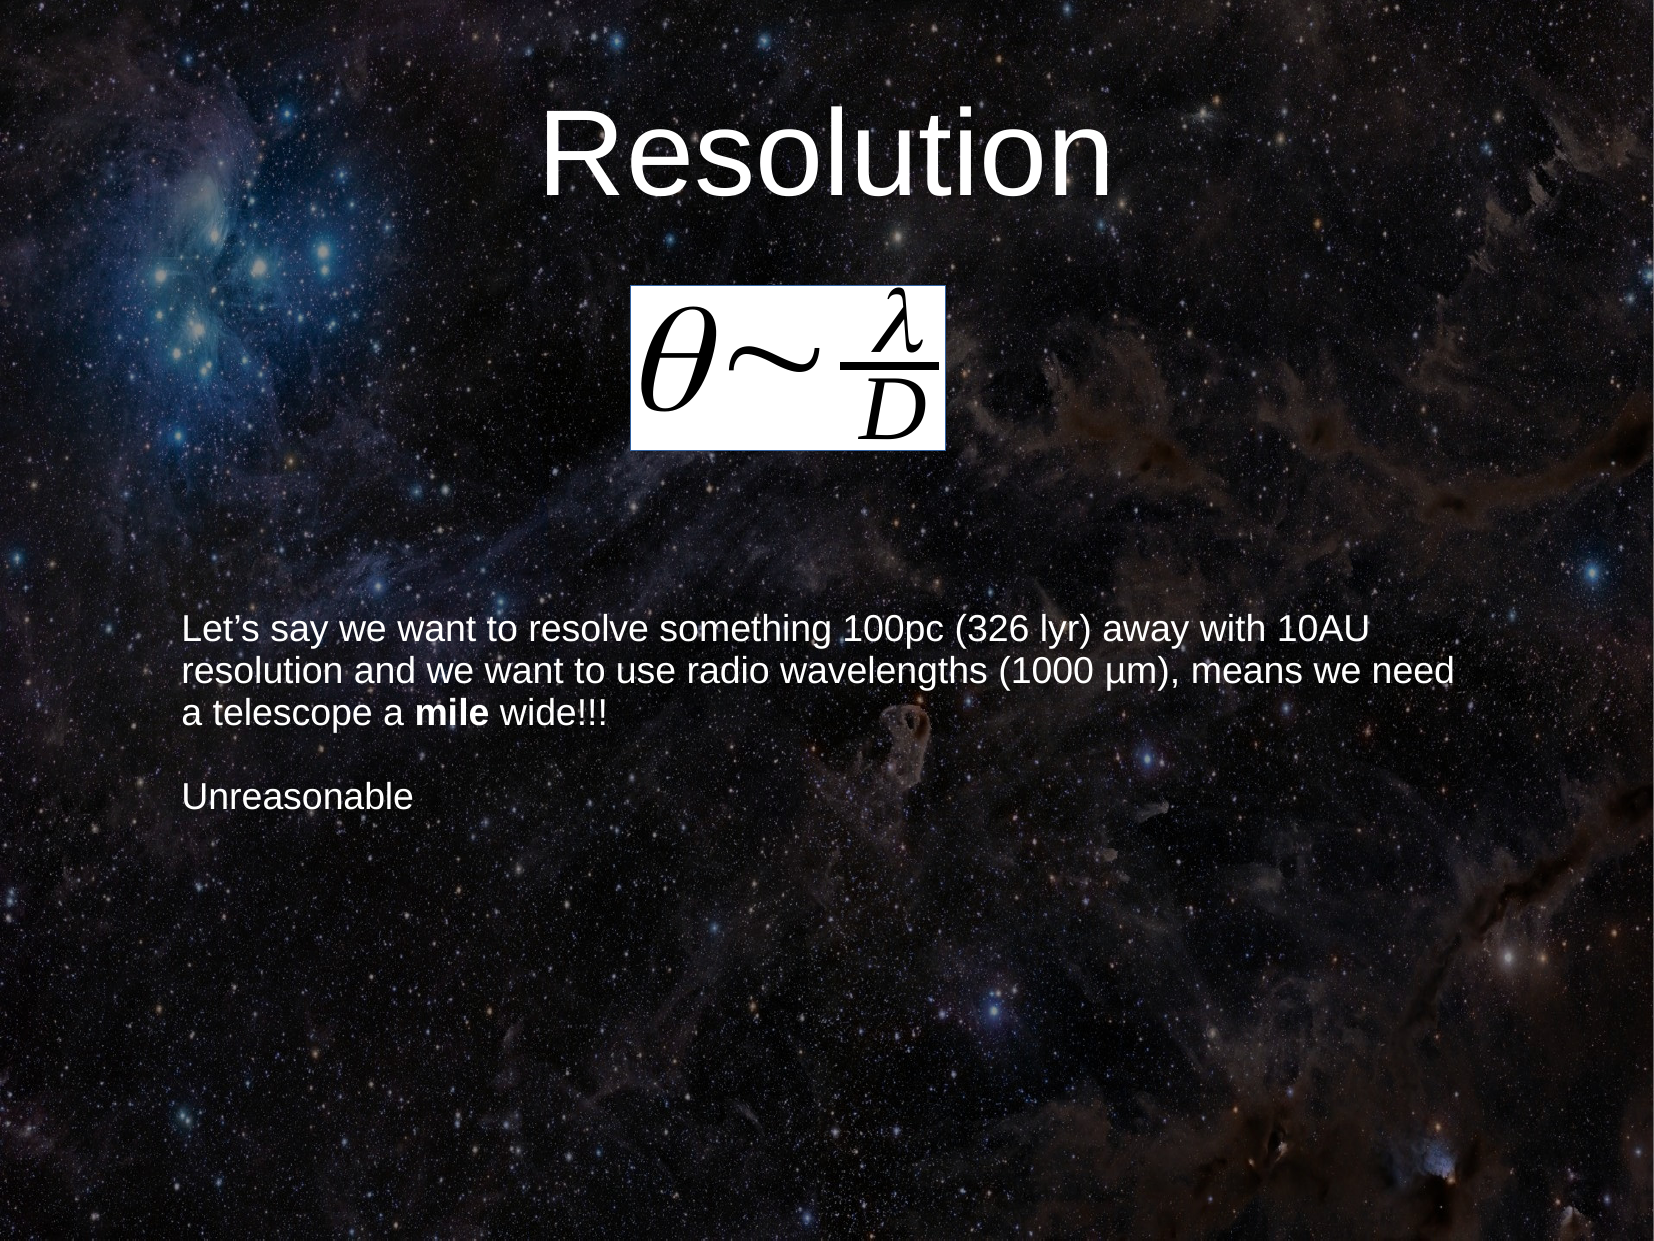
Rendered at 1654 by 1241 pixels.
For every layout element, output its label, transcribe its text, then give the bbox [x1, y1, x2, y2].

title Resolution [82, 49, 1571, 257]
picture [0, 0, 1654, 1241]
text_box Let’s say we want to resolve something 100pc (326 lyr) away with 10AU resolution and we want to use radio wavelengths (1000 µm), means we need a telescope a mile wide!!! Unreasonable [166, 600, 1487, 803]
chart [585, 285, 985, 468]
